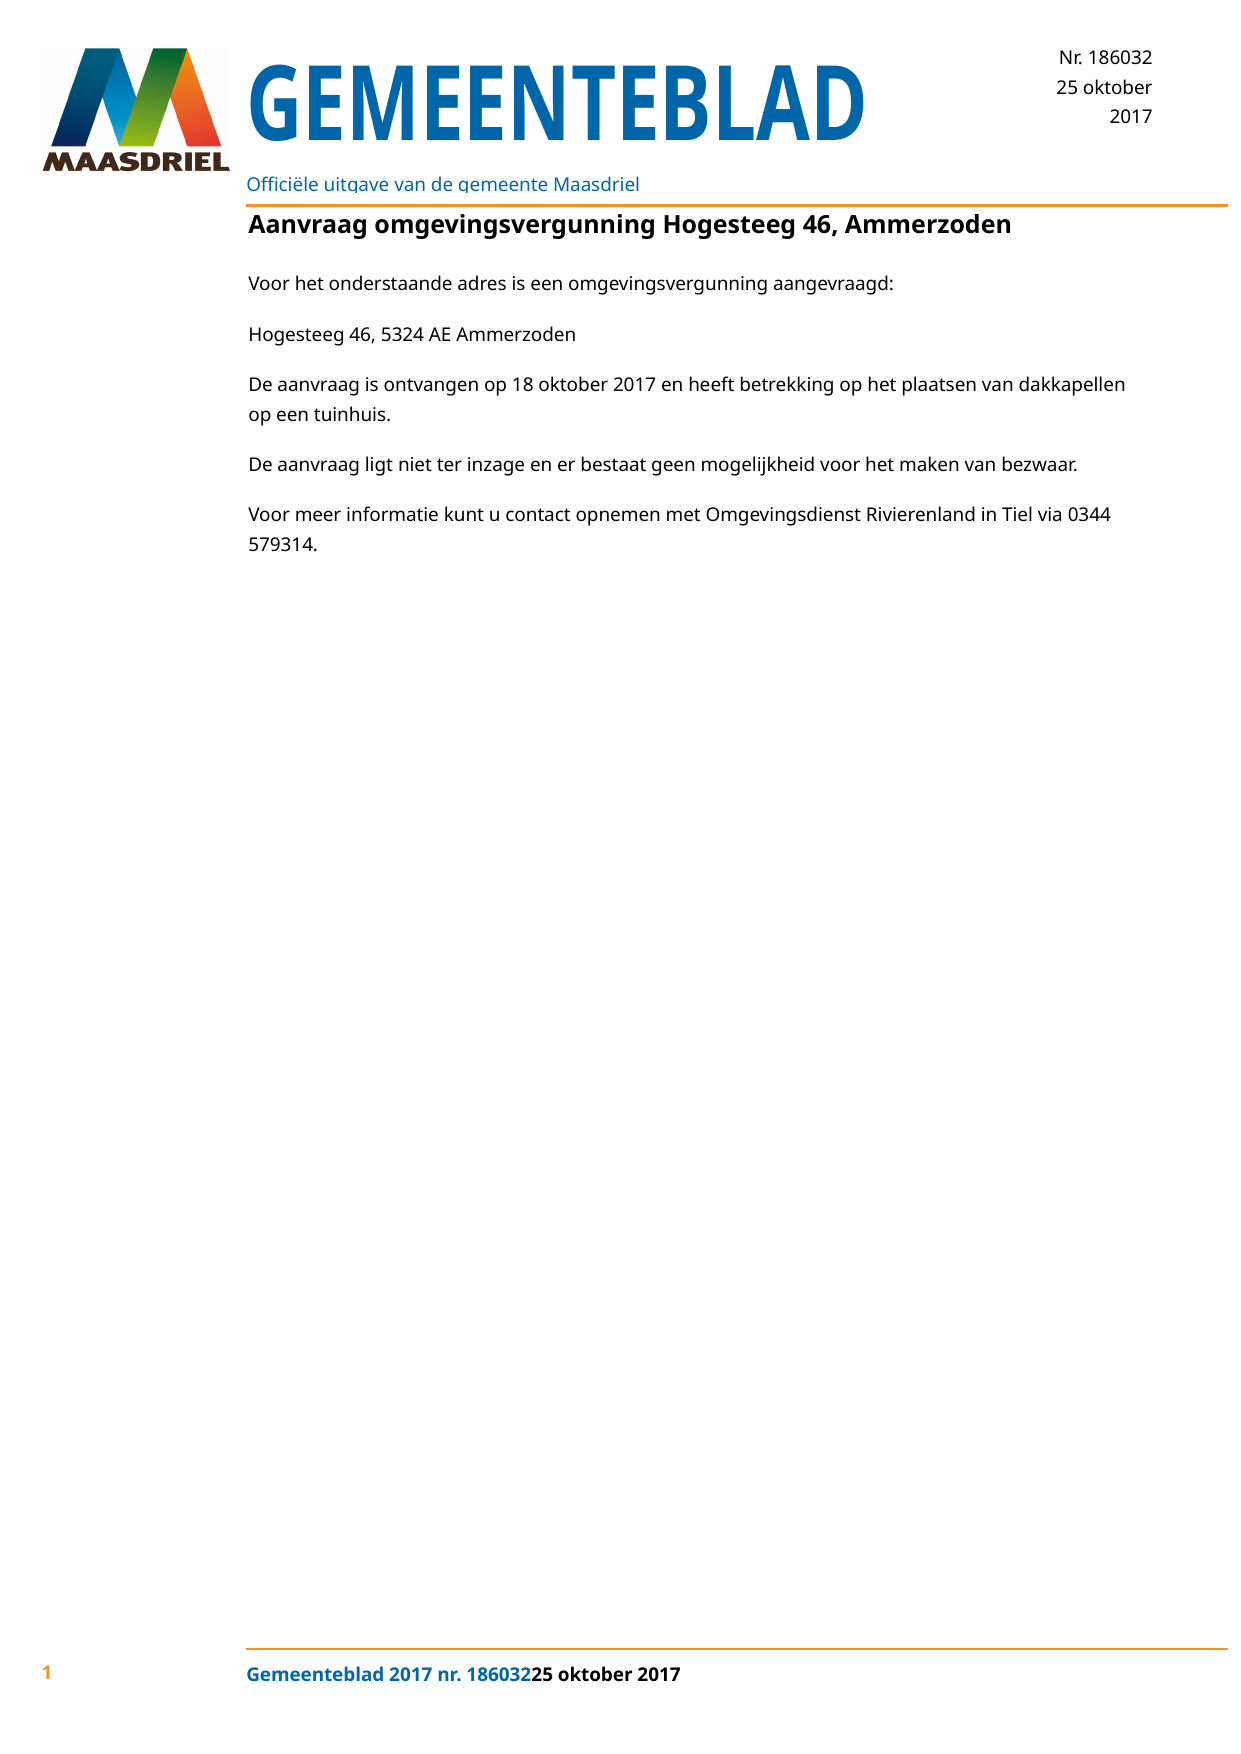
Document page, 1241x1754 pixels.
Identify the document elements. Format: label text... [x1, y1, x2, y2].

text De aanvraag ligt niet ter inzage en er bestaat geen mogelijkheid voor het maken van bezwaar. [248, 451, 1152, 477]
picture [41, 47, 231, 172]
text Hogesteeg 46, 5324 AE Ammerzoden [248, 321, 1152, 346]
text Voor meer informatie kunt u contact opnemen met Omgevingsdienst Rivierenland in Tiel via 0344 579314. [248, 502, 1152, 557]
text De aanvraag is ontvangen op 18 oktober 2017 en heeft betrekking op het plaatsen van dakkapellen op een tuinhuis. [248, 371, 1152, 426]
text Aanvraag omgevingsvergunning Hogesteeg 46, Ammerzoden [248, 207, 1152, 241]
text Voor het onderstaande adres is een omgevingsvergunning aangevraagd: [248, 270, 1152, 296]
